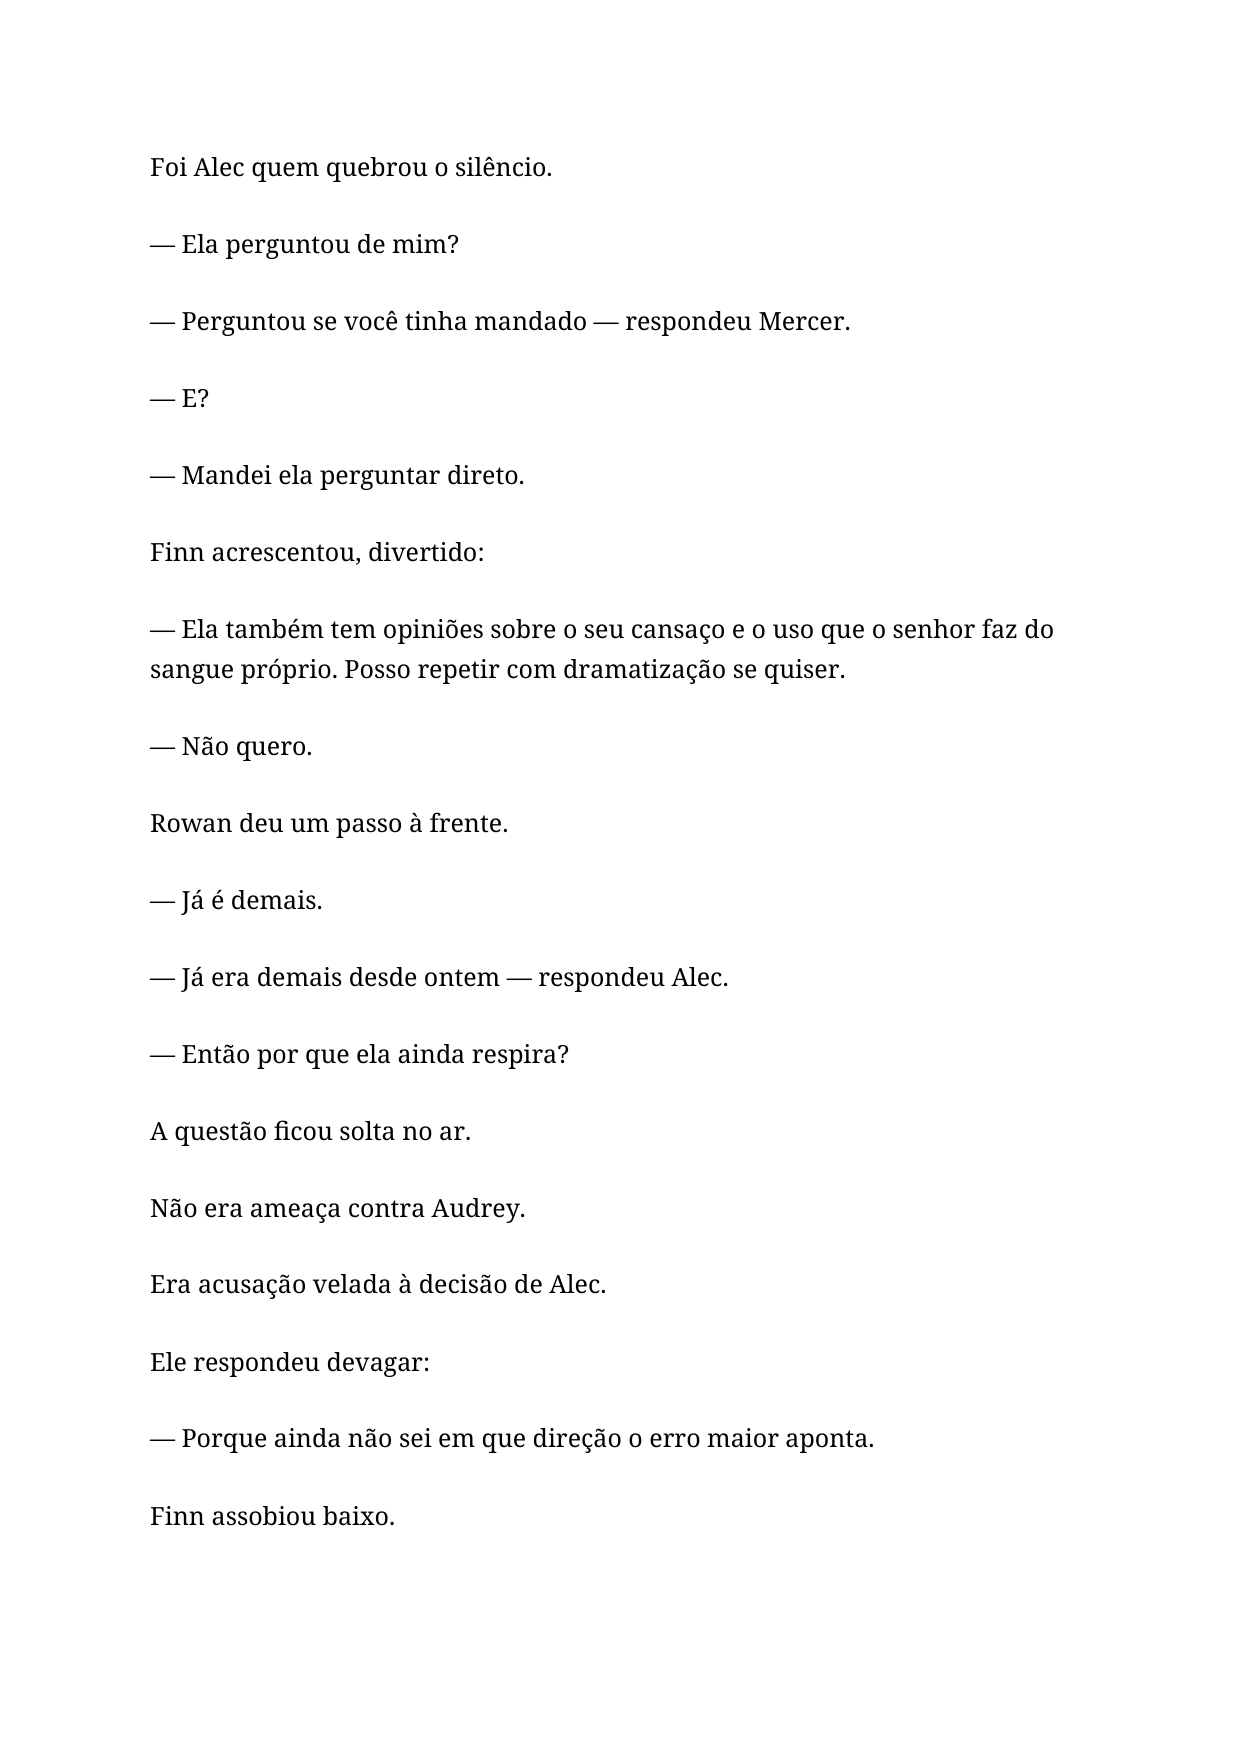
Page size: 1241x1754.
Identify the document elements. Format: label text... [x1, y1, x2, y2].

text — Mandei ela perguntar direto. [150, 458, 1090, 492]
text Foi Alec quem quebrou o silêncio. [150, 150, 1090, 184]
text Finn acrescentou, divertido: [150, 535, 1090, 569]
text A questão ficou solta no ar. [150, 1113, 1090, 1147]
text — Ela perguntou de mim? [150, 227, 1090, 261]
text — Então por que ela ainda respira? [150, 1036, 1090, 1070]
text Era acusação velada à decisão de Alec. [150, 1267, 1090, 1301]
text — Já é demais. [150, 882, 1090, 916]
text Ele respondeu devagar: [150, 1344, 1090, 1378]
text Finn assobiou baixo. [150, 1498, 1090, 1532]
text — Não quero. [150, 728, 1090, 762]
text — Perguntou se você tinha mandado — respondeu Mercer. [150, 304, 1090, 338]
text — Ela também tem opiniões sobre o seu cansaço e o uso que o senhor faz do sangue próprio. Posso repetir com dramatização se quiser. [150, 612, 1090, 685]
text Não era ameaça contra Audrey. [150, 1190, 1090, 1224]
text — Já era demais desde ontem — respondeu Alec. [150, 959, 1090, 993]
text — E? [150, 381, 1090, 415]
text — Porque ainda não sei em que direção o erro maior aponta. [150, 1421, 1090, 1455]
text Rowan deu um passo à frente. [150, 805, 1090, 839]
